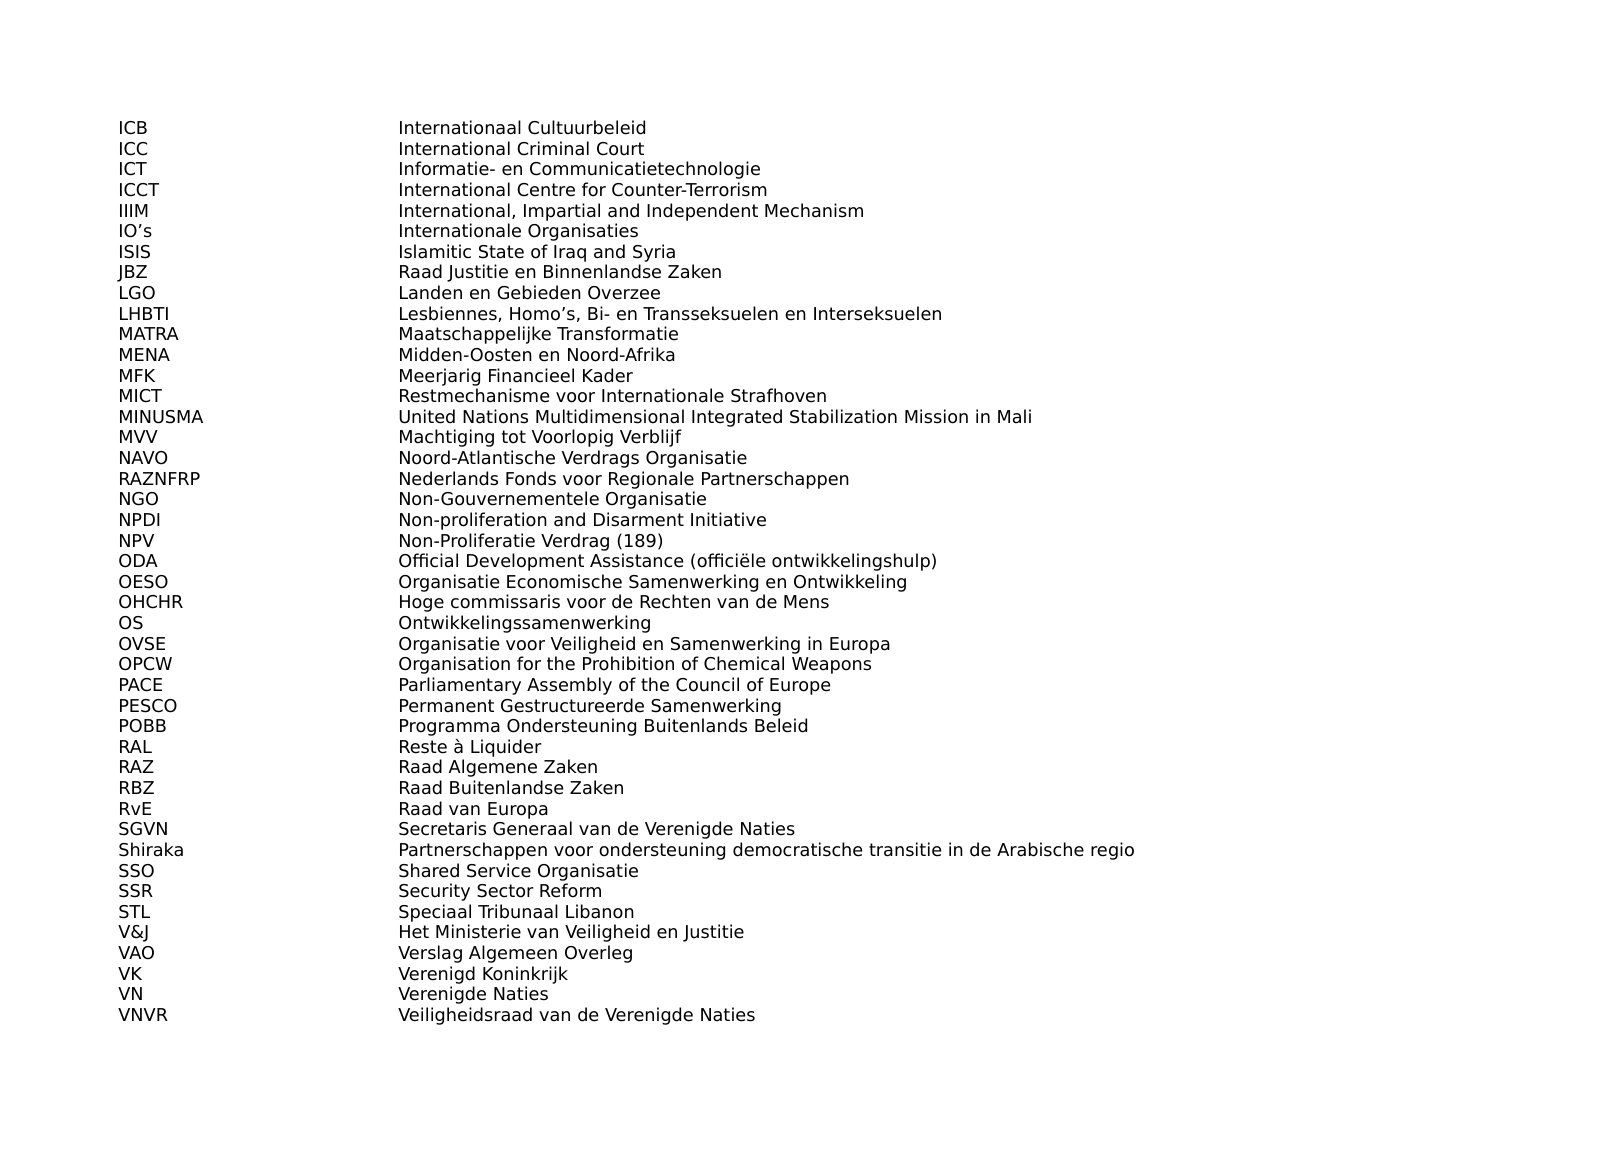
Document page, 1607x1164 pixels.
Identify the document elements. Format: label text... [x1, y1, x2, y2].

table_cell Partnerschappen voor ondersteuning democratische transitie in de Arabische regio [392, 840, 1488, 861]
table_cell OPCW [118, 654, 392, 675]
table_cell STL [118, 902, 392, 922]
table_cell International Centre for Counter-Terrorism [392, 180, 1488, 201]
table_cell VAO [118, 943, 392, 964]
table_cell Meerjarig Financieel Kader [392, 366, 1488, 386]
table_cell RBZ [118, 778, 392, 799]
table_cell Speciaal Tribunaal Libanon [392, 902, 1488, 922]
table_cell Organisatie Economische Samenwerking en Ontwikkeling [392, 572, 1488, 592]
table_cell Secretaris Generaal van de Verenigde Naties [392, 819, 1488, 840]
table_cell NAVO [118, 448, 392, 469]
table_cell Reste à Liquider [392, 737, 1488, 757]
table_cell Landen en Gebieden Overzee [392, 283, 1488, 304]
table_cell Non-proliferation and Disarment Initiative [392, 510, 1488, 531]
table_cell MINUSMA [118, 407, 392, 427]
table_cell NPDI [118, 510, 392, 531]
table_cell Restmechanisme voor Internationale Strafhoven [392, 386, 1488, 407]
table_cell IIIM [118, 201, 392, 221]
table_cell OESO [118, 572, 392, 592]
table_cell MICT [118, 386, 392, 407]
table_cell International Criminal Court [392, 139, 1488, 159]
table_cell Official Development Assistance (officiële ontwikkelingshulp) [392, 551, 1488, 572]
table_cell VN [118, 984, 392, 1005]
table_cell RAZNFRP [118, 469, 392, 489]
table_cell Midden-Oosten en Noord-Afrika [392, 345, 1488, 366]
table_cell Verenigde Naties [392, 984, 1488, 1005]
table_cell JBZ [118, 263, 392, 283]
table_cell PACE [118, 675, 392, 696]
table_cell SGVN [118, 819, 392, 840]
table_cell Raad Algemene Zaken [392, 758, 1488, 778]
table_cell MFK [118, 366, 392, 386]
table_cell Islamitic State of Iraq and Syria [392, 242, 1488, 262]
table_cell Parliamentary Assembly of the Council of Europe [392, 675, 1488, 696]
table_cell Organisatie voor Veiligheid en Samenwerking in Europa [392, 634, 1488, 654]
table_cell Internationale Organisaties [392, 221, 1488, 242]
table_cell NGO [118, 489, 392, 510]
table_cell IO’s [118, 221, 392, 242]
table_cell POBB [118, 716, 392, 737]
table_cell Internationaal Cultuurbeleid [392, 118, 1488, 139]
table_cell Raad Justitie en Binnenlandse Zaken [392, 263, 1488, 283]
table_cell RAZ [118, 758, 392, 778]
table_cell Informatie- en Communicatietechnologie [392, 159, 1488, 180]
table_cell VNVR [118, 1005, 392, 1026]
table_cell ICCT [118, 180, 392, 201]
table_cell OS [118, 613, 392, 634]
table_cell Programma Ondersteuning Buitenlands Beleid [392, 716, 1488, 737]
table_cell Security Sector Reform [392, 881, 1488, 902]
table_cell ISIS [118, 242, 392, 262]
table_cell Maatschappelijke Transformatie [392, 324, 1488, 345]
table_cell ICC [118, 139, 392, 159]
table_cell MENA [118, 345, 392, 366]
table_cell OVSE [118, 634, 392, 654]
table_cell Organisation for the Prohibition of Chemical Weapons [392, 654, 1488, 675]
table_cell NPV [118, 531, 392, 551]
table_cell Noord-Atlantische Verdrags Organisatie [392, 448, 1488, 469]
table_cell Shiraka [118, 840, 392, 861]
table_cell United Nations Multidimensional Integrated Stabilization Mission in Mali [392, 407, 1488, 427]
table_cell Het Ministerie van Veiligheid en Justitie [392, 923, 1488, 943]
table_cell Nederlands Fonds voor Regionale Partnerschappen [392, 469, 1488, 489]
table_cell Veiligheidsraad van de Verenigde Naties [392, 1005, 1488, 1026]
table_cell Non-Gouvernementele Organisatie [392, 489, 1488, 510]
table_cell Lesbiennes, Homo’s, Bi- en Transseksuelen en Interseksuelen [392, 304, 1488, 324]
table_cell V&J [118, 923, 392, 943]
table_cell International, Impartial and Independent Mechanism [392, 201, 1488, 221]
table_cell Raad Buitenlandse Zaken [392, 778, 1488, 799]
table_cell RAL [118, 737, 392, 757]
table_cell MVV [118, 428, 392, 448]
table_cell RvE [118, 799, 392, 819]
table_cell Verenigd Koninkrijk [392, 964, 1488, 984]
table_cell SSO [118, 861, 392, 881]
table_cell Shared Service Organisatie [392, 861, 1488, 881]
table_cell Machtiging tot Voorlopig Verblijf [392, 428, 1488, 448]
table_cell ICT [118, 159, 392, 180]
table_cell MATRA [118, 324, 392, 345]
table_cell ICB [118, 118, 392, 139]
table_cell ODA [118, 551, 392, 572]
table_cell Verslag Algemeen Overleg [392, 943, 1488, 964]
table_cell Raad van Europa [392, 799, 1488, 819]
table_cell OHCHR [118, 593, 392, 613]
table_cell Ontwikkelingssamenwerking [392, 613, 1488, 634]
table_cell SSR [118, 881, 392, 902]
table_cell Hoge commissaris voor de Rechten van de Mens [392, 593, 1488, 613]
table_cell VK [118, 964, 392, 984]
table_cell Non-Proliferatie Verdrag (189) [392, 531, 1488, 551]
table_cell Permanent Gestructureerde Samenwerking [392, 696, 1488, 716]
table_cell PESCO [118, 696, 392, 716]
table_cell LGO [118, 283, 392, 304]
table_cell LHBTI [118, 304, 392, 324]
